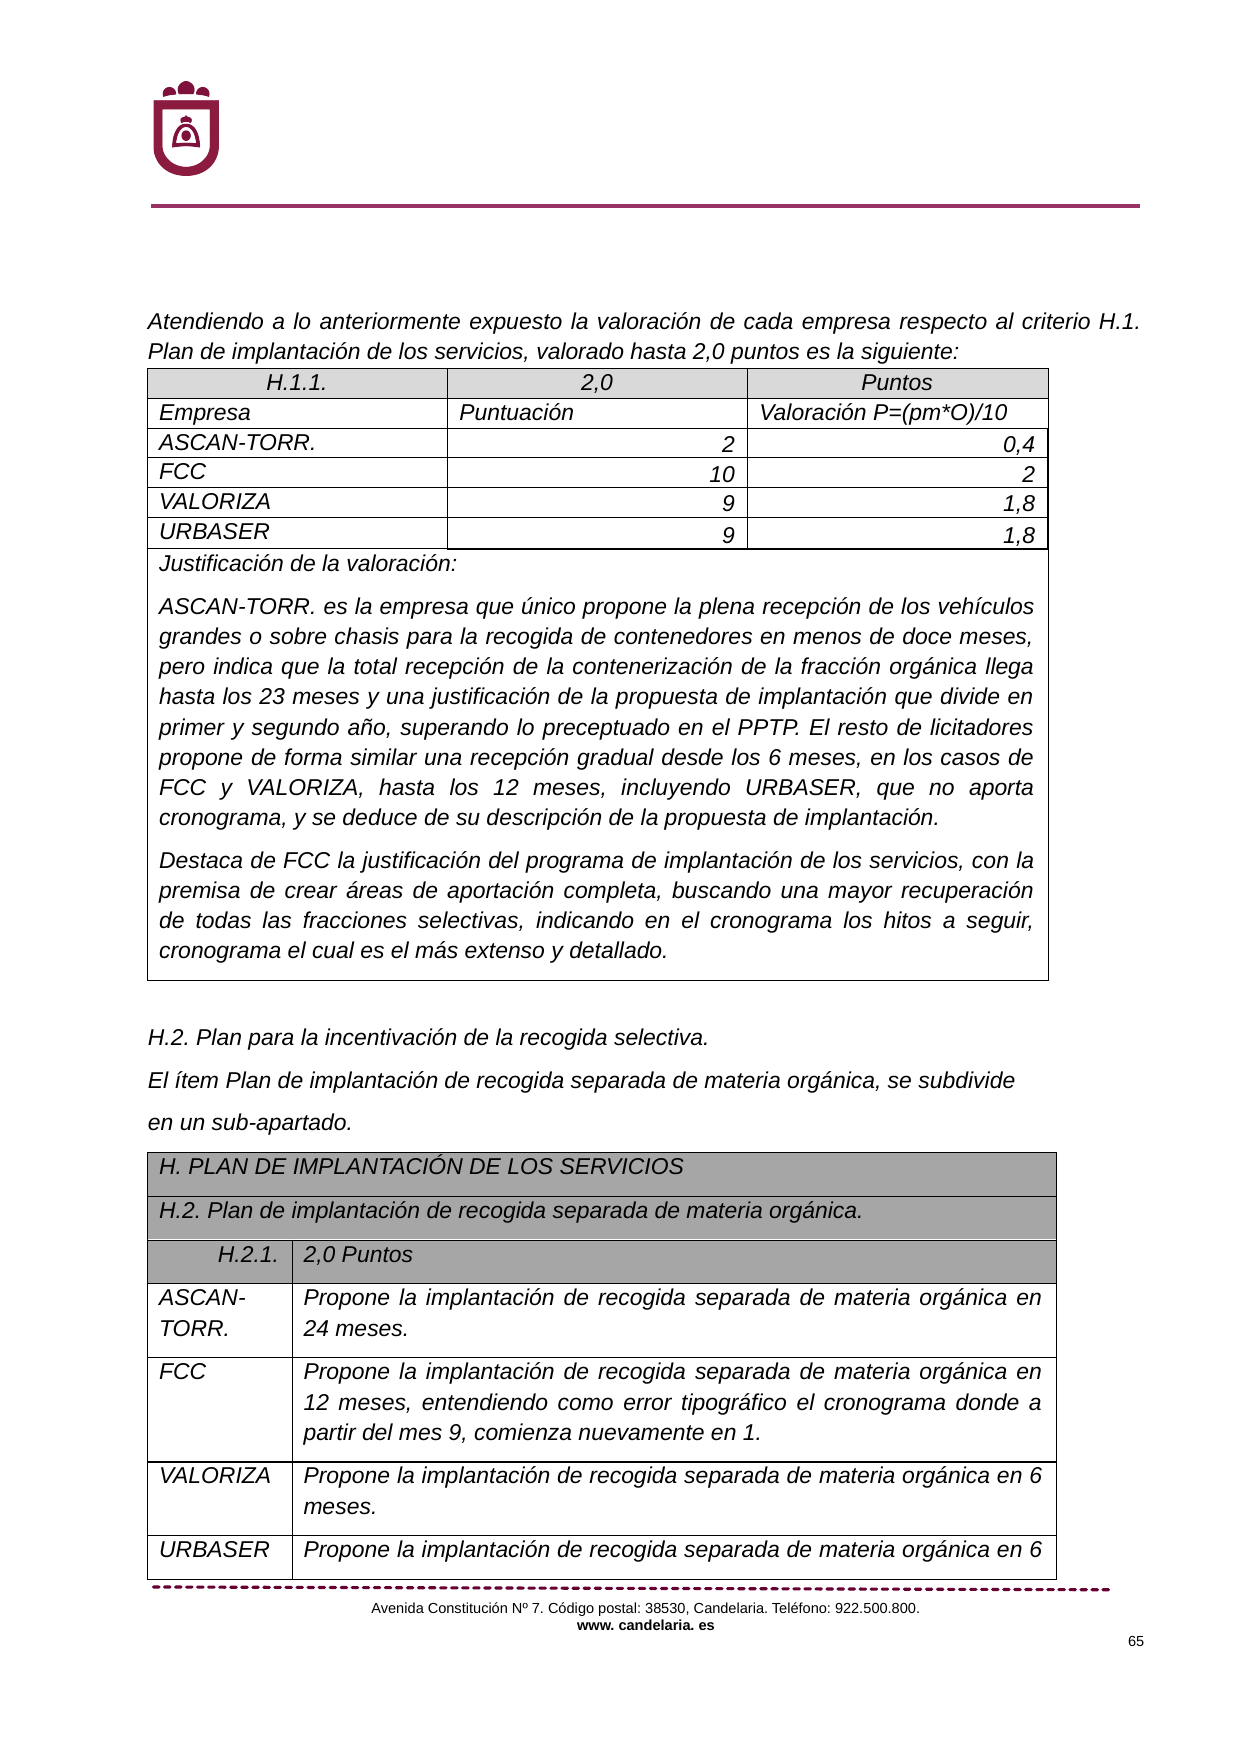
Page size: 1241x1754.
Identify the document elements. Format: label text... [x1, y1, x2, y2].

text en un sub-apartado. [148, 1109, 1144, 1136]
table_cell 9 [448, 488, 747, 517]
table_cell VALORIZA [148, 1463, 292, 1535]
table_cell FCC [148, 1358, 292, 1461]
table_header H.1.1. [148, 369, 447, 398]
table_cell ASCAN-TORR. [148, 1284, 292, 1357]
table_header H. PLAN DE IMPLANTACIÓN DE LOS SERVICIOS [148, 1153, 1056, 1196]
table_cell 1,8 [748, 488, 1047, 517]
table_cell URBASER [148, 1536, 292, 1579]
table_cell URBASER [148, 518, 447, 548]
table_header Puntos [748, 369, 1048, 398]
table_cell 2,0 Puntos [293, 1241, 1056, 1283]
table_cell VALORIZA [148, 488, 447, 517]
table_cell H.2. Plan de implantación de recogida separada de materia orgánica. [148, 1197, 1056, 1239]
table_cell Valoración P=(pm*O)/10 [748, 399, 1048, 428]
text El ítem Plan de implantación de recogida separada de materia orgánica, se subdivide [148, 1067, 1144, 1093]
table_cell H.2.1. [148, 1241, 292, 1283]
table_cell 10 [448, 458, 747, 487]
text H.2. Plan para la incentivación de la recogida selectiva. [148, 1024, 1144, 1050]
table_header 2,0 [448, 369, 747, 398]
text Atendiendo a lo anteriormente expuesto la valoración de cada empresa respecto al criterio H.1. Plan de implantación de los servicios, valorado hasta 2,0 puntos es la siguiente: [148, 308, 1144, 364]
table_cell Propone la implantación de recogida separada de materia orgánica en 24 meses. [293, 1284, 1056, 1357]
table_cell Propone la implantación de recogida separada de materia orgánica en 6 [293, 1536, 1056, 1579]
table_cell Justificación de la valoración: ASCAN-TORR. es la empresa que único propone la plena recepción de los vehículos grandes o sobre chasis para la recogida de contenedores en menos de doce meses, pero indica que la total recepción de la contenerización de la fracción orgánica llega hasta los 23 meses y una justificación de la propuesta de implantación que divide en primer y segundo año, superando lo preceptuado en el PPTP. El resto de licitadores propone de forma similar una recepción gradual desde los 6 meses, en los casos de FCC y VALORIZA, hasta los 12 meses, incluyendo URBASER, que no aporta cronograma, y se deduce de su descripción de la propuesta de implantación. Destaca de FCC la justificación del programa de implantación de los servicios, con la premisa de crear áreas de aportación completa, buscando una mayor recuperación de todas las fracciones selectivas, indicando en el cronograma los hitos a seguir, cronograma el cual es el más extenso y detallado. [148, 549, 1048, 980]
table_cell Propone la implantación de recogida separada de materia orgánica en 12 meses, entendiendo como error tipográfico el cronograma donde a partir del mes 9, comienza nuevamente en 1. [293, 1358, 1056, 1461]
table_cell Puntuación [448, 399, 747, 428]
table_cell 2 [748, 458, 1047, 487]
table_cell Propone la implantación de recogida separada de materia orgánica en 6 meses. [293, 1463, 1056, 1535]
table_cell 2 [448, 429, 747, 457]
table_cell FCC [148, 458, 447, 487]
table_cell 0,4 [748, 429, 1047, 457]
table_cell 9 [448, 518, 747, 548]
table_cell ASCAN-TORR. [148, 429, 447, 457]
table_cell Empresa [148, 399, 447, 428]
table_cell 1,8 [748, 518, 1047, 548]
